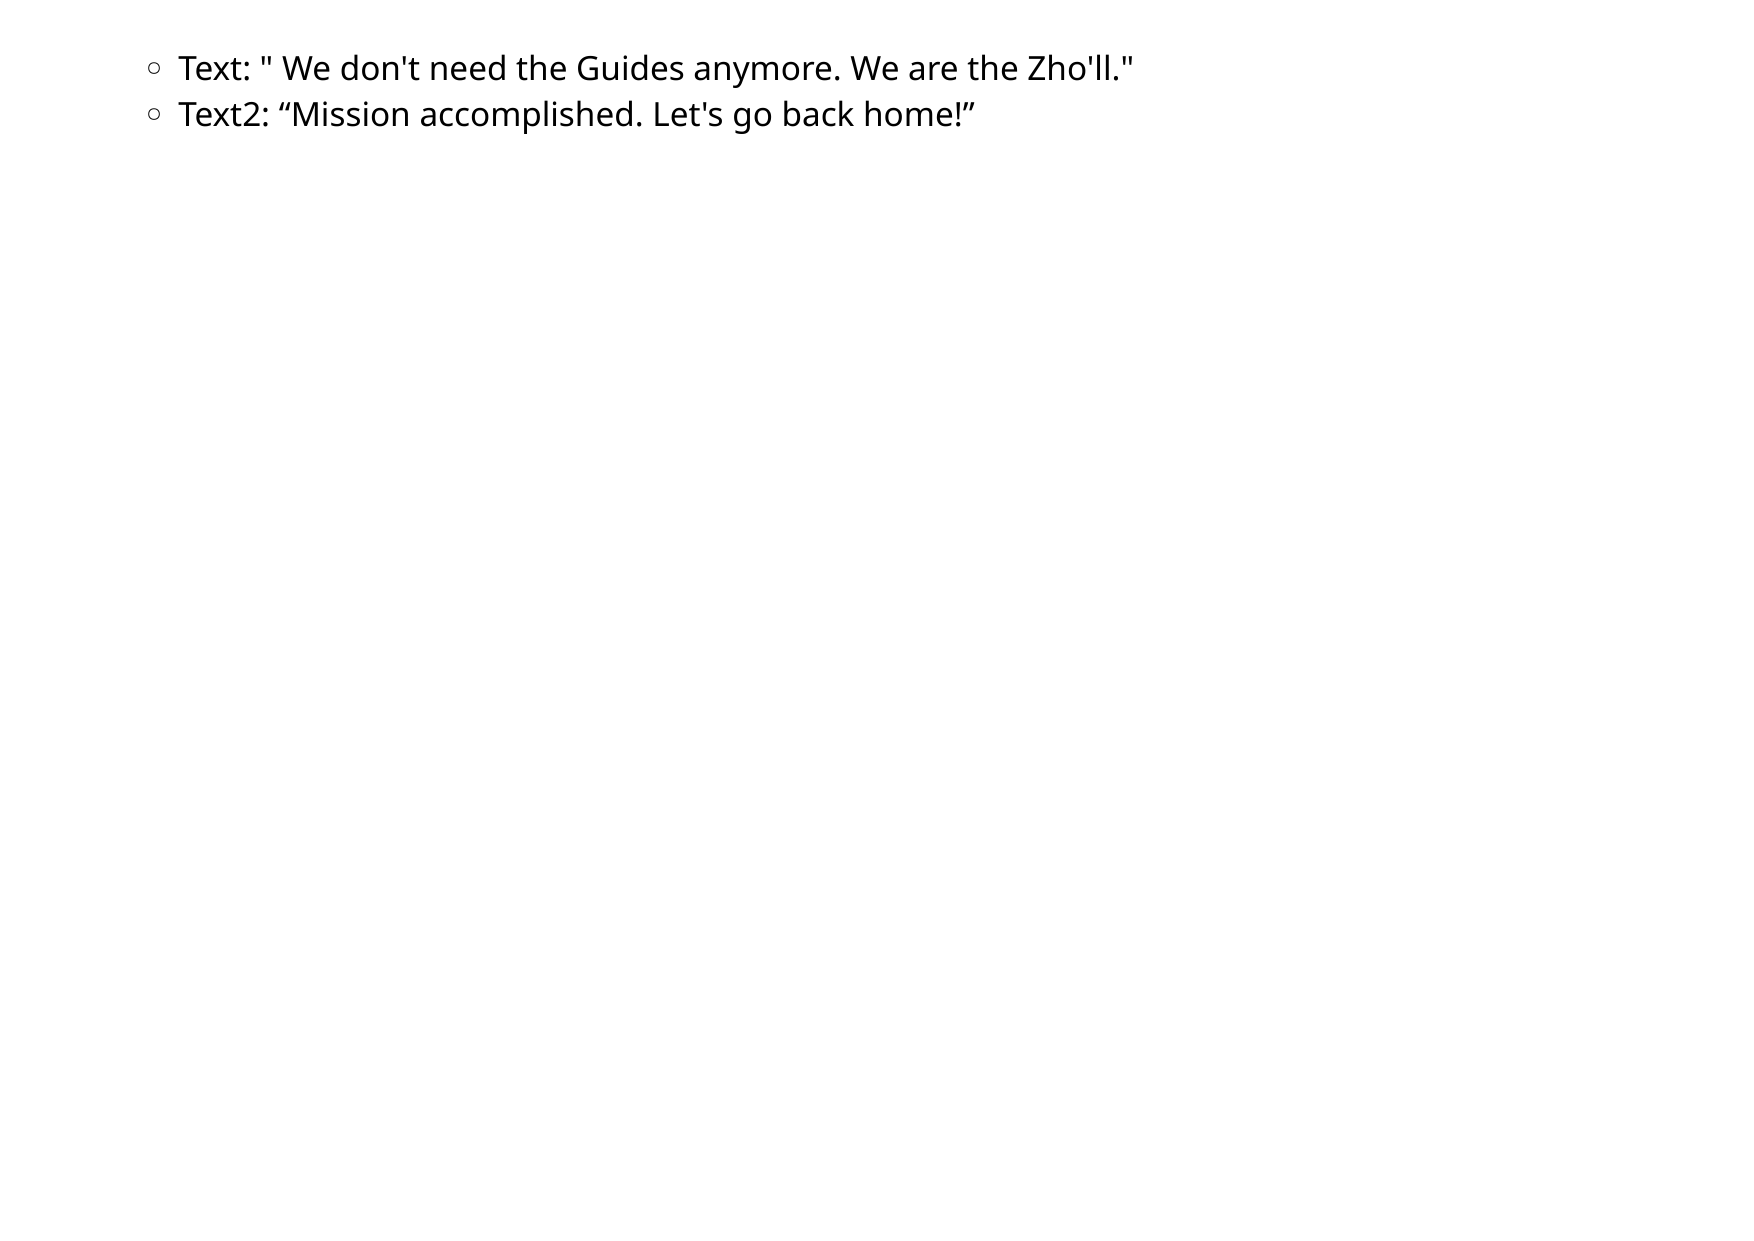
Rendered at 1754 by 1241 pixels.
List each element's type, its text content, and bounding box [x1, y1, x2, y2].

list Text: " We don't need the Guides anymore. We are the Zho'll." [141, 45, 1709, 90]
list Text2: “Mission accomplished. Let's go back home!” [141, 90, 1709, 136]
